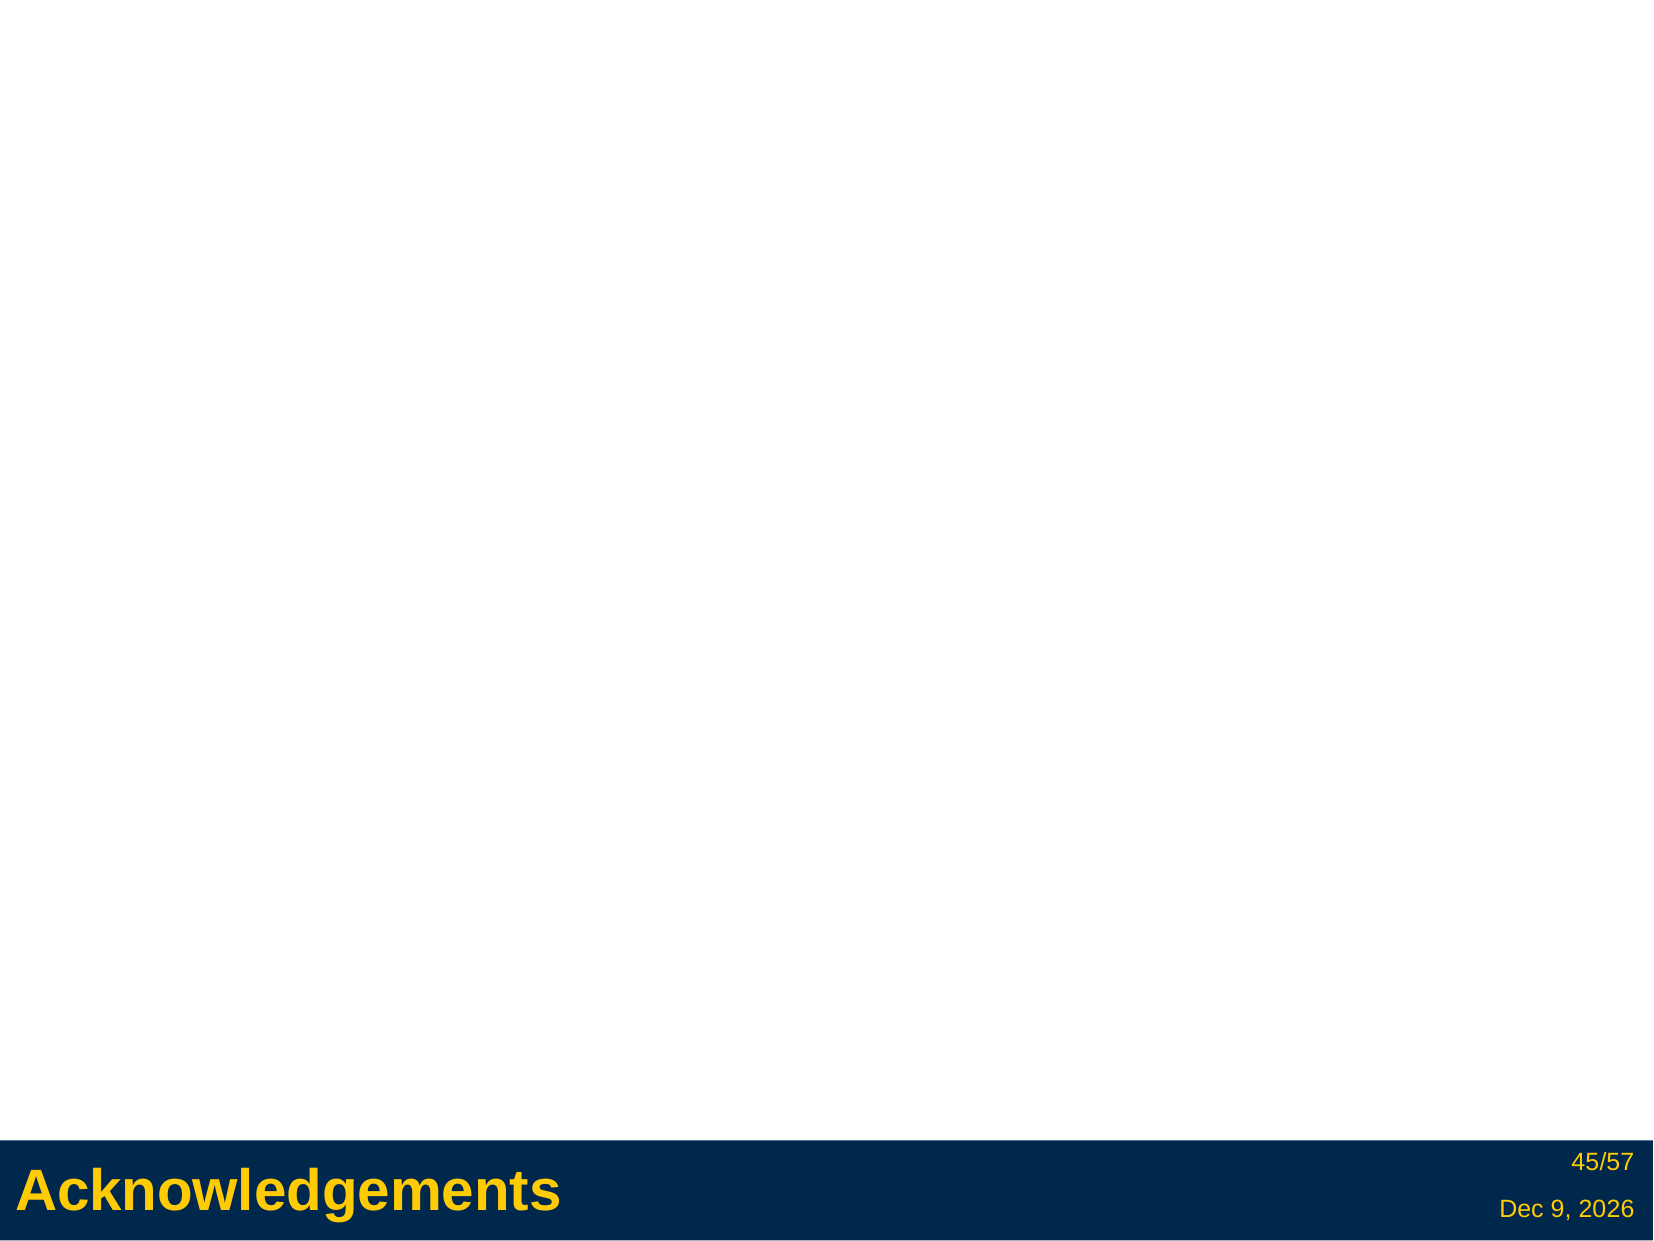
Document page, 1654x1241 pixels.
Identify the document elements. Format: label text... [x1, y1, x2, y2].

title Acknowledgements [14, 1140, 1380, 1241]
